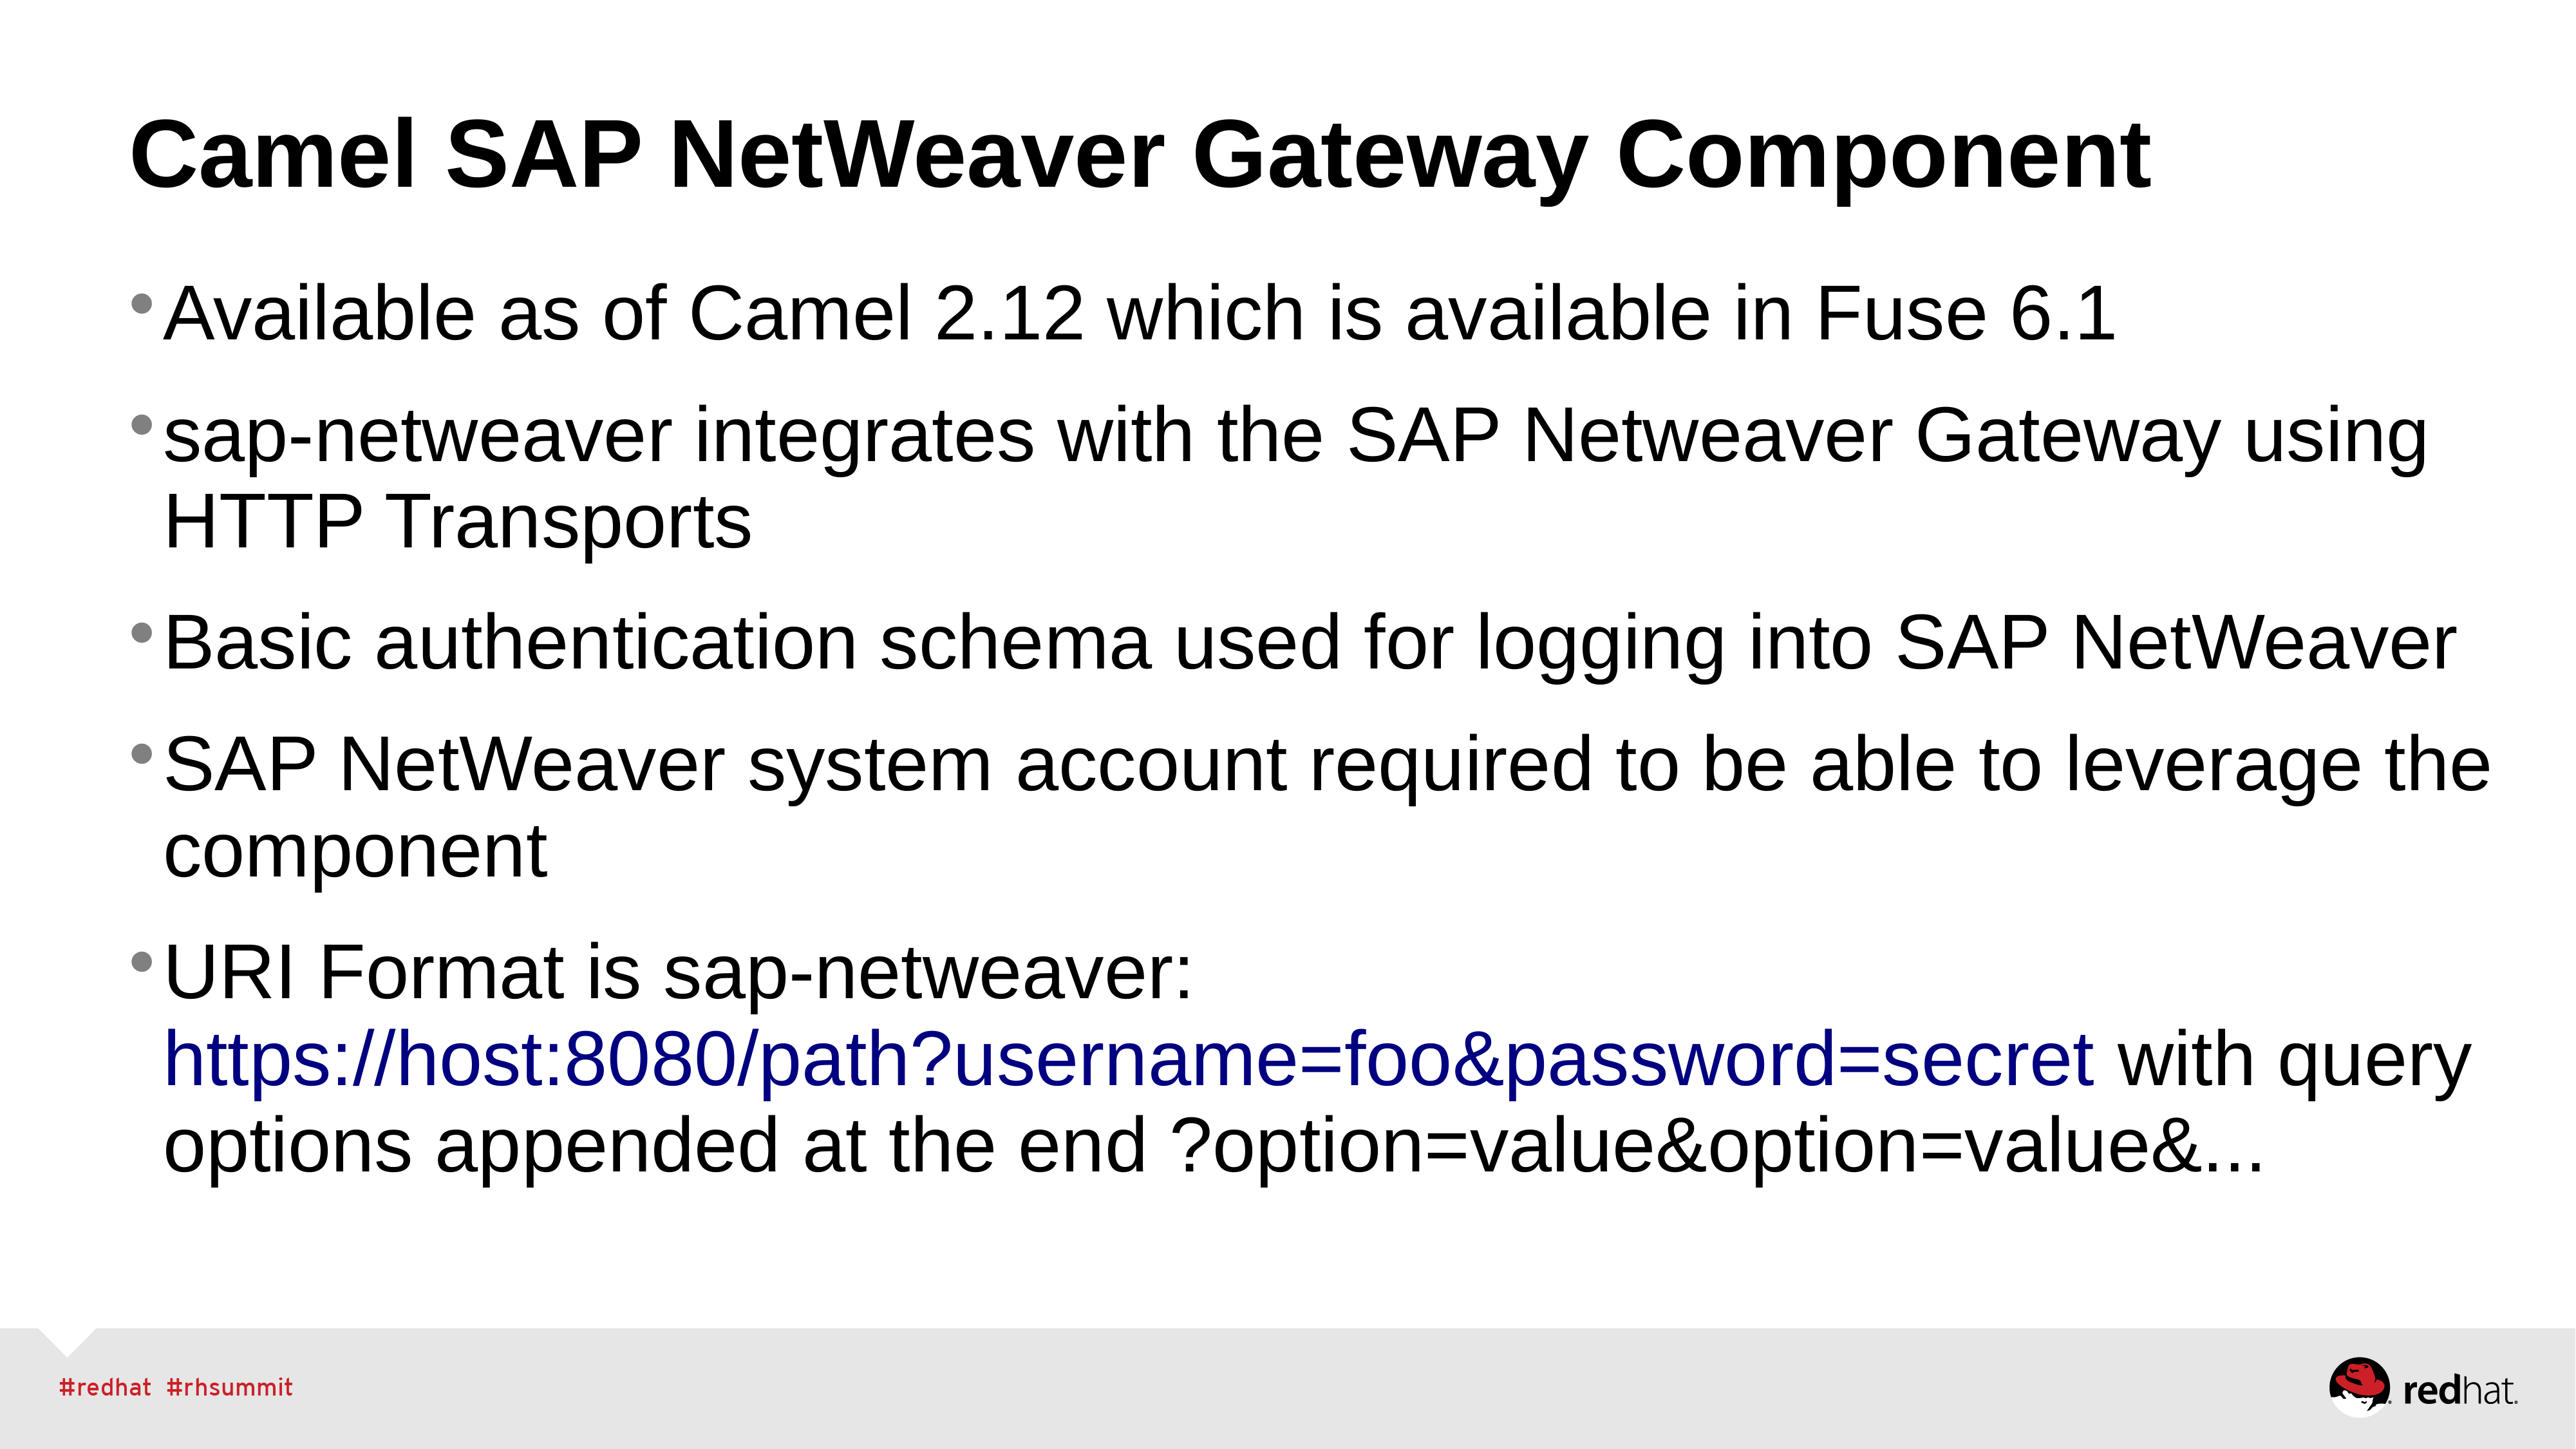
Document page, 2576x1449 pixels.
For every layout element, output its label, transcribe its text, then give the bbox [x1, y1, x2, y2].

title Camel SAP NetWeaver Gateway Component [128, 32, 2447, 269]
picture [0, 0, 2575, 1449]
list Available as of Camel 2.12 which is available in Fuse 6.1 sap-netweaver integrates with the SAP Netweaver Gateway using HTTP Transports Basic authentication schema used for logging into SAP NetWeaver SAP NetWeaver system account required to be able to leverage the component URI Format is sap-netweaver:https://host:8080/path?username=foo&password=secret with query options appended at the end ?option=value&option=value&... [117, 269, 2512, 1226]
